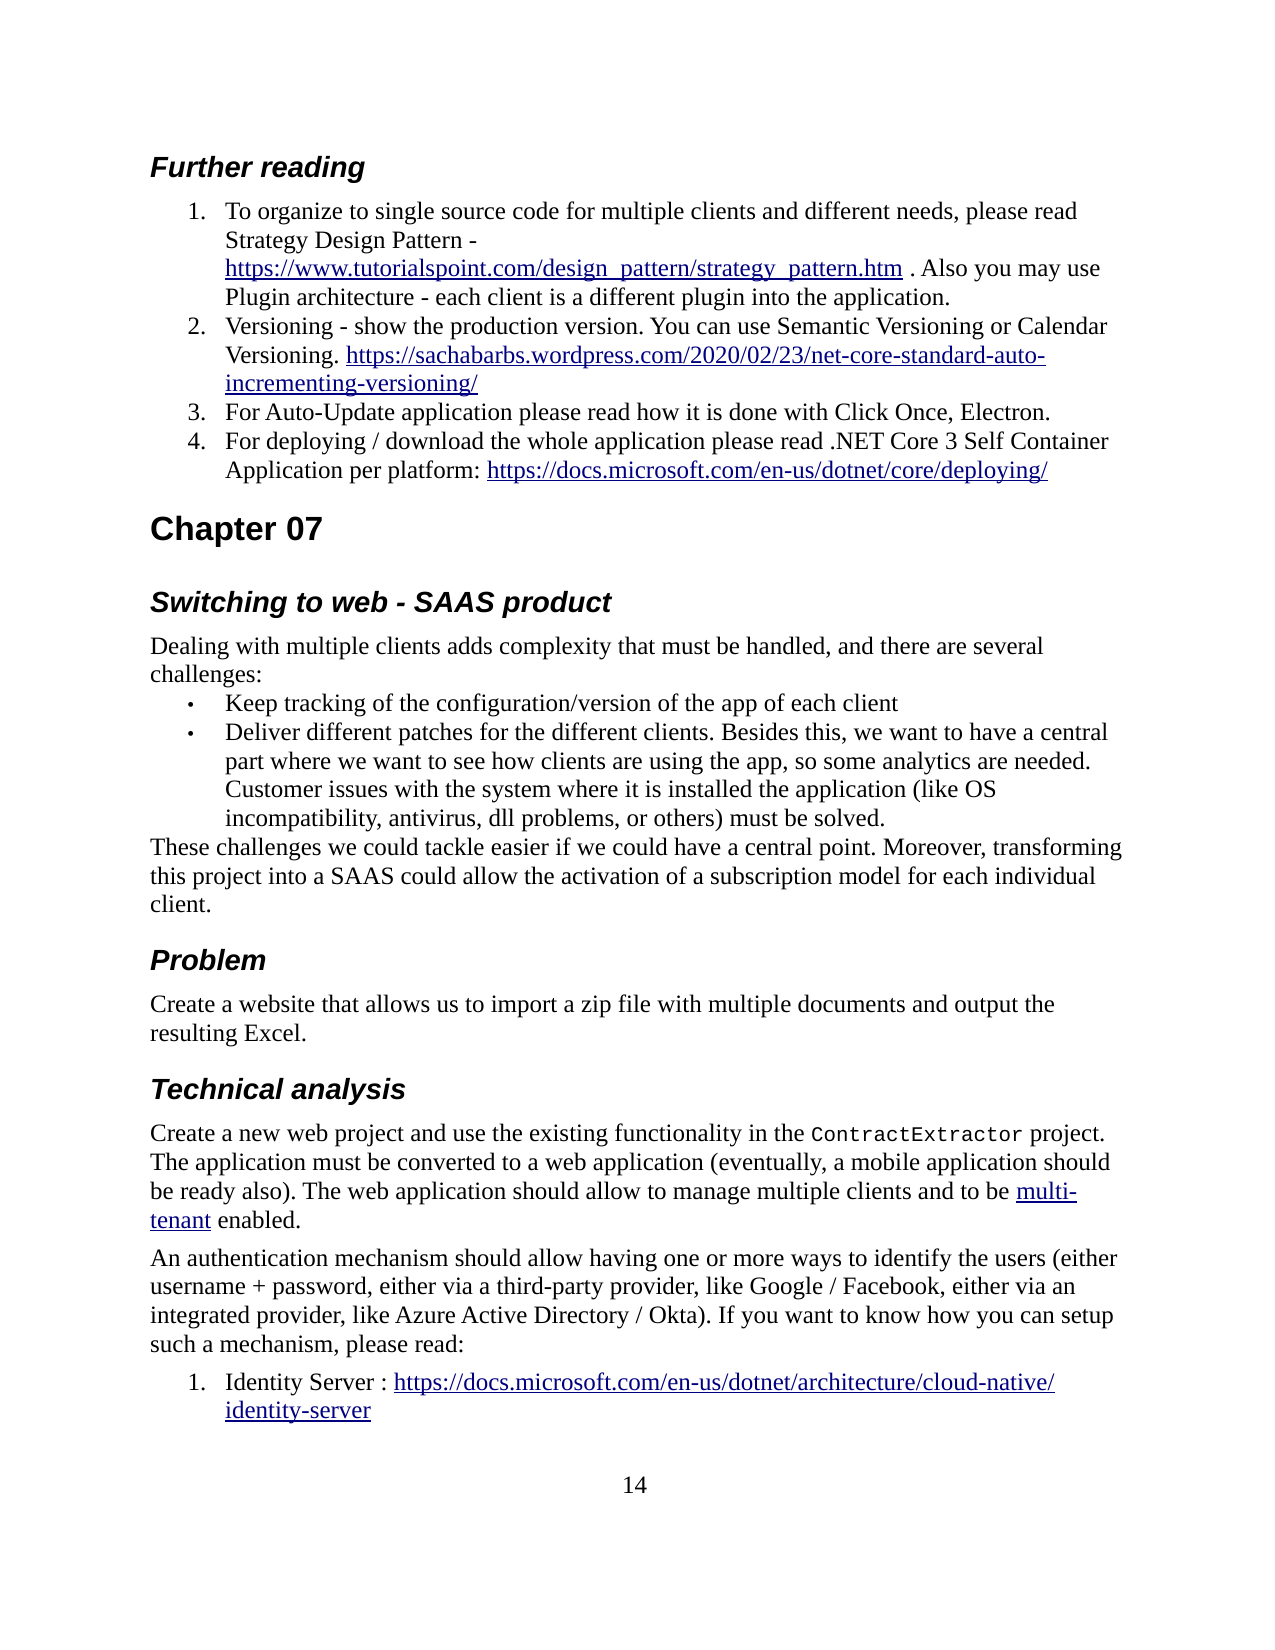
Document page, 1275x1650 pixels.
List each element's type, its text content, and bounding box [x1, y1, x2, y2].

text Dealing with multiple clients adds complexity that must be handled, and there are several challenges: [150, 631, 1125, 688]
list To organize to single source code for multiple clients and different needs, please read Strategy Design Pattern - https://www.tutorialspoint.com/design_pattern/strategy_pattern.htm . Also you may use Plugin architecture - each client is a different plugin into the application. [187, 196, 1125, 311]
text Create a website that allows us to import a zip file with multiple documents and output the resulting Excel. [150, 989, 1125, 1047]
list Keep tracking of the configuration/version of the app of each client [187, 688, 1125, 717]
subtitle Chapter 07 [150, 508, 1125, 547]
list Versioning - show the production version. You can use Semantic Versioning or Calendar Versioning. https://sachabarbs.wordpress.com/2020/02/23/net-core-standard-auto-incrementing-versioning/ [187, 311, 1125, 397]
list Identity Server : https://docs.microsoft.com/en-us/dotnet/architecture/cloud-native/identity-server [187, 1367, 1125, 1424]
text An authentication mechanism should allow having one or more ways to identify the users (either username + password, either via a third-party provider, like Google / Facebook, either via an integrated provider, like Azure Active Directory / Okta). If you want to know how you can setup such a mechanism, please read: [150, 1243, 1125, 1358]
subtitle Problem [150, 943, 1125, 977]
list For deploying / download the whole application please read .NET Core 3 Self Container Application per platform: https://docs.microsoft.com/en-us/dotnet/core/deploying/ [187, 426, 1125, 483]
subtitle Technical analysis [150, 1072, 1125, 1105]
text Create a new web project and use the existing functionality in the ContractExtractor project. The application must be converted to a web application (eventually, a mobile application should be ready also). The web application should allow to manage multiple clients and to be multi-tenant enabled. [150, 1118, 1125, 1234]
list Deliver different patches for the different clients. Besides this, we want to have a central part where we want to see how clients are using the app, so some analytics are needed. Customer issues with the system where it is installed the application (like OS incompatibility, antivirus, dll problems, or others) must be solved. [187, 717, 1125, 832]
list For Auto-Update application please read how it is done with Click Once, Electron. [187, 397, 1125, 426]
subtitle Further reading [150, 150, 1125, 183]
subtitle Switching to web - SAAS product [150, 585, 1125, 618]
text These challenges we could tackle easier if we could have a central point. Moreover, transforming this project into a SAAS could allow the activation of a subscription model for each individual client. [150, 832, 1125, 918]
